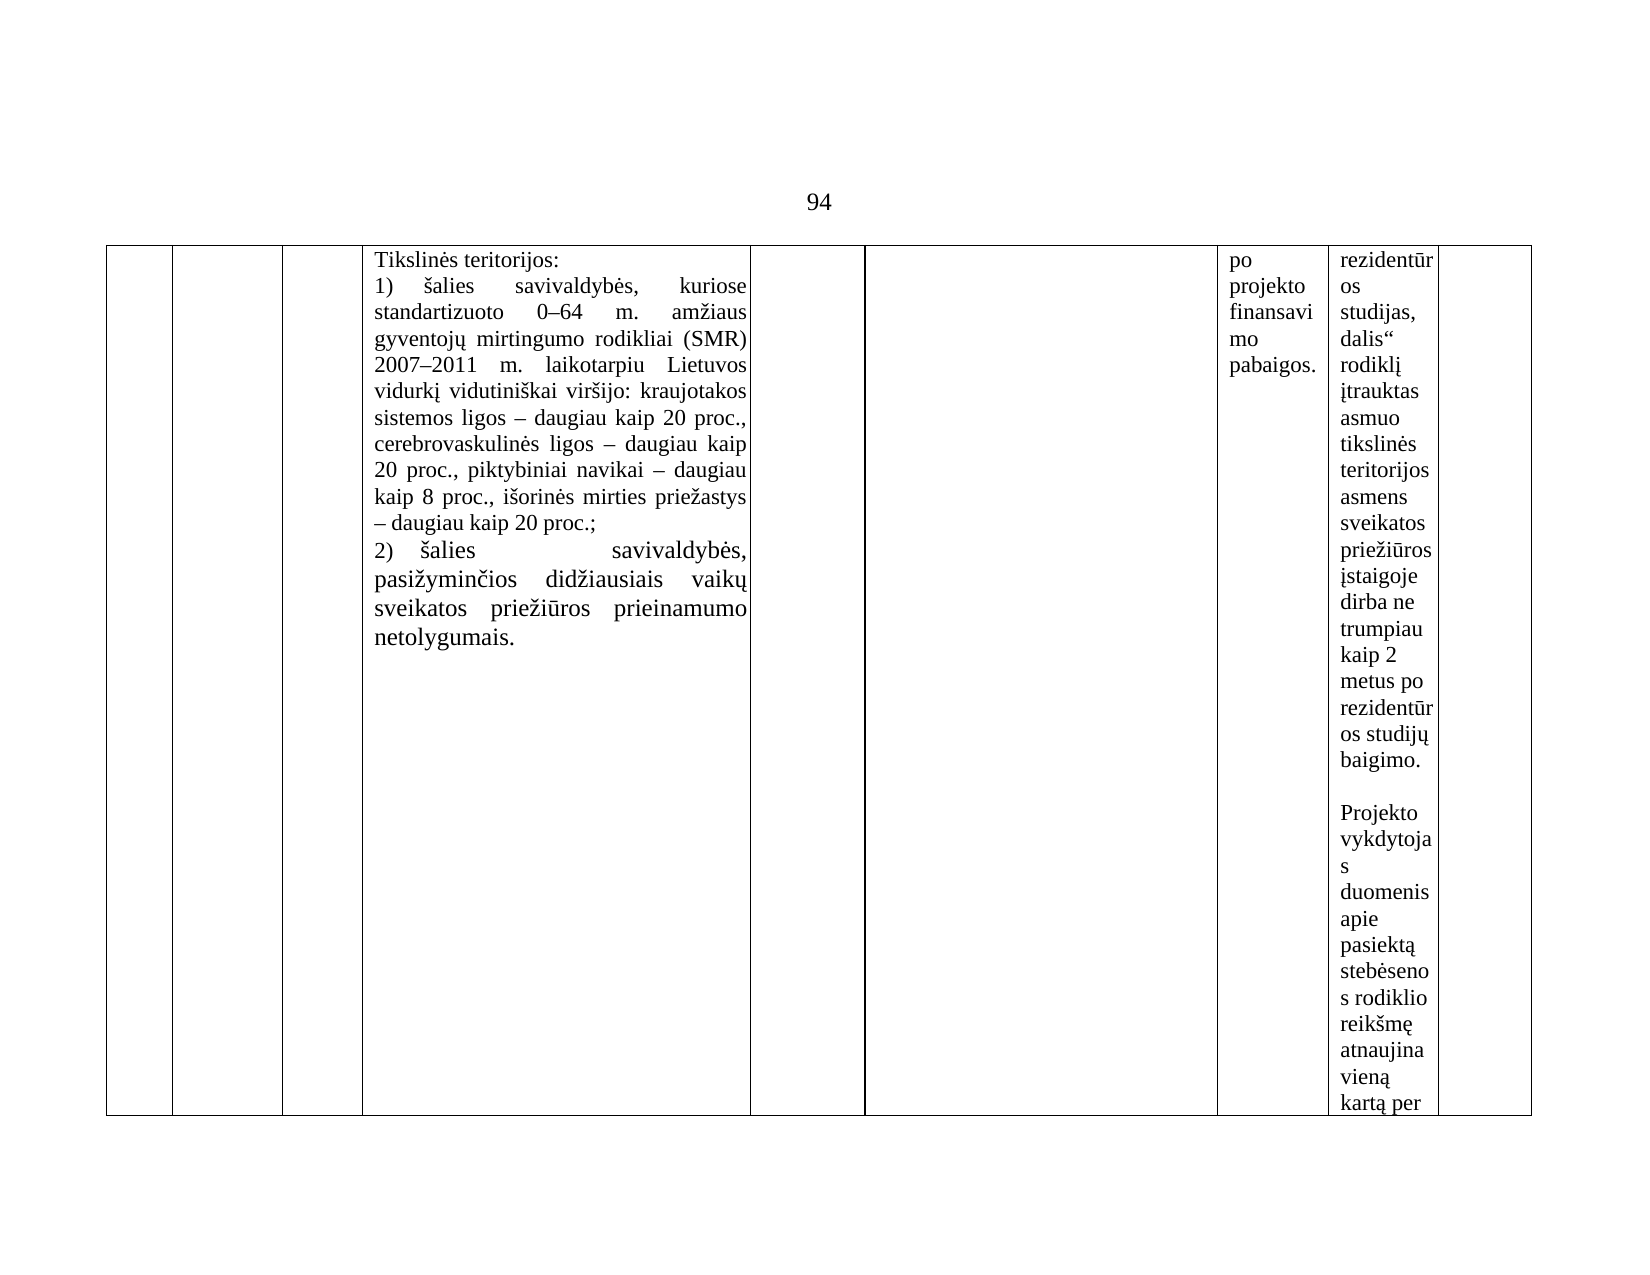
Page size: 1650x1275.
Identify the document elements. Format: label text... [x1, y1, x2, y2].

table_cell [866, 246, 1217, 1115]
table_cell [173, 246, 282, 1115]
table_cell po projekto finansavimo pabaigos. [1218, 246, 1328, 1115]
table_cell [751, 246, 864, 1115]
table_cell rezidentūros studijas, dalis“ rodiklį įtrauktas asmuo tikslinės teritorijos asmens sveikatos priežiūros įstaigoje dirba ne trumpiau kaip 2 metus po rezidentūros studijų baigimo. Projekto vykdytojas duomenis apie pasiektą stebėsenos rodiklio reikšmę atnaujina vieną kartą per [1329, 246, 1438, 1115]
table_cell [1439, 246, 1531, 1115]
table_cell [283, 246, 362, 1115]
table_cell [107, 246, 172, 1115]
table_cell Tikslinės teritorijos: 1) šalies savivaldybės, kuriose standartizuoto 0–64 m. amžiaus gyventojų mirtingumo rodikliai (SMR) 2007–2011 m. laikotarpiu Lietuvos vidurkį vidutiniškai viršijo: kraujotakos sistemos ligos – daugiau kaip 20 proc., cerebrovaskulinės ligos – daugiau kaip 20 proc., piktybiniai navikai – daugiau kaip 8 proc., išorinės mirties priežastys – daugiau kaip 20 proc.; 2) šalies savivaldybės, pasižyminčios didžiausiais vaikų sveikatos priežiūros prieinamumo netolygumais. [363, 246, 750, 1115]
